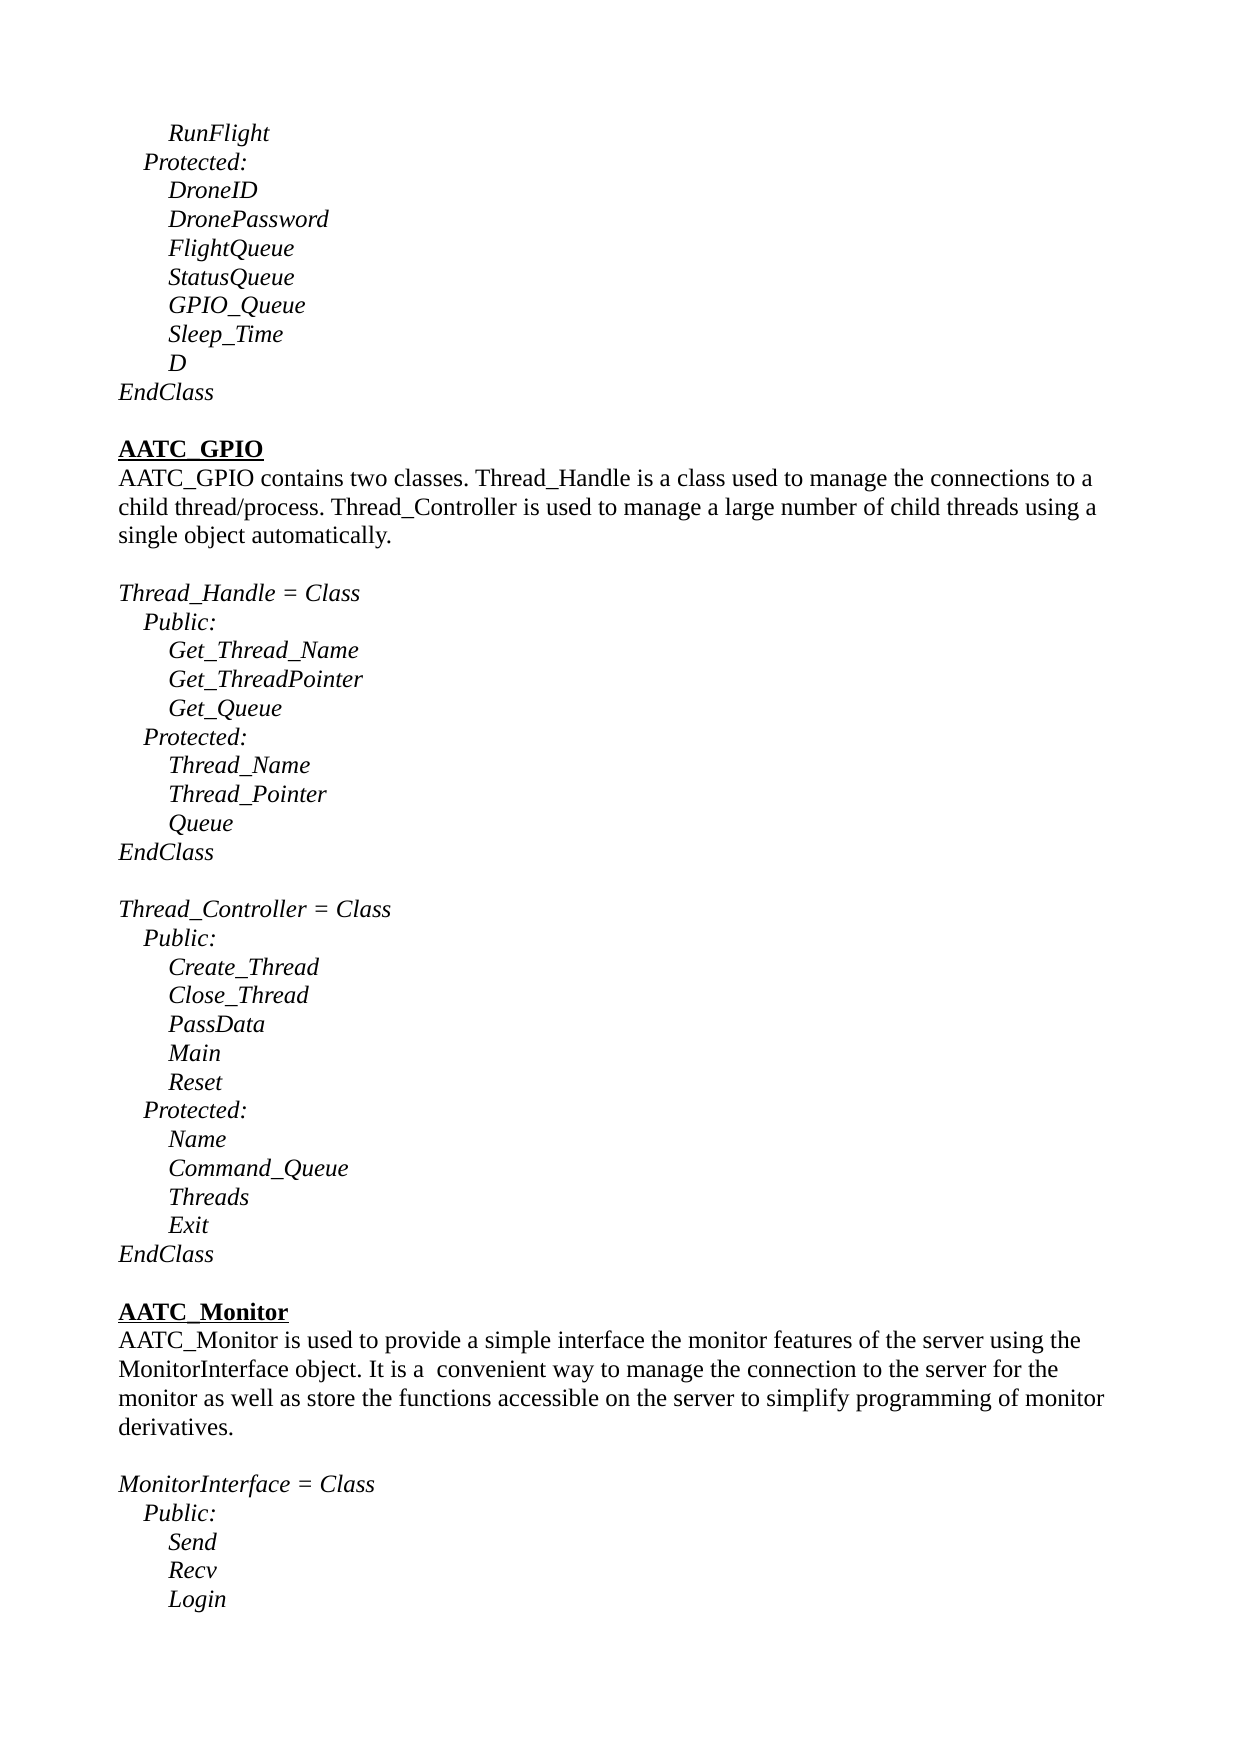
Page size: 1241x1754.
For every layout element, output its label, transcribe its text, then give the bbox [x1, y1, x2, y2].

text Threads [118, 1182, 1122, 1211]
text MonitorInterface = Class [118, 1469, 1122, 1498]
text Close_Thread [118, 981, 1122, 1009]
text AATC_Monitor [118, 1297, 1122, 1326]
text Thread_Name [118, 751, 1122, 779]
text D [118, 348, 1122, 377]
text AATC_GPIO [118, 434, 1122, 463]
text Protected: [118, 147, 1122, 176]
text Reset [118, 1067, 1122, 1096]
text Main [118, 1038, 1122, 1067]
text Name [118, 1124, 1122, 1153]
text PassData [118, 1009, 1122, 1038]
text Get_ThreadPointer [118, 664, 1122, 693]
text DronePassword [118, 204, 1122, 233]
text Thread_Handle = Class [118, 578, 1122, 607]
text Public: [118, 1498, 1122, 1527]
text EndClass [118, 377, 1122, 406]
text Get_Thread_Name [118, 636, 1122, 664]
text AATC_GPIO contains two classes. Thread_Handle is a class used to manage the connections to a child thread/process. Thread_Controller is used to manage a large number of child threads using a single object automatically. [118, 463, 1122, 549]
text Command_Queue [118, 1153, 1122, 1182]
text Queue [118, 808, 1122, 837]
text GPIO_Queue [118, 291, 1122, 319]
text Recv [118, 1556, 1122, 1584]
text Protected: [118, 722, 1122, 751]
text Sleep_Time [118, 319, 1122, 348]
text Send [118, 1527, 1122, 1556]
text Get_Queue [118, 693, 1122, 722]
text EndClass [118, 1239, 1122, 1268]
text Create_Thread [118, 952, 1122, 981]
text AATC_Monitor is used to provide a simple interface the monitor features of the server using the MonitorInterface object. It is a convenient way to manage the connection to the server for the monitor as well as store the functions accessible on the server to simplify programming of monitor derivatives. [118, 1326, 1122, 1441]
text FlightQueue [118, 233, 1122, 262]
text Protected: [118, 1096, 1122, 1124]
text Exit [118, 1211, 1122, 1239]
text Public: [118, 923, 1122, 952]
text Thread_Controller = Class [118, 894, 1122, 923]
text Login [118, 1584, 1122, 1613]
text Public: [118, 607, 1122, 636]
text EndClass [118, 837, 1122, 866]
text Thread_Pointer [118, 779, 1122, 808]
text RunFlight [118, 118, 1122, 147]
text DroneID [118, 176, 1122, 204]
text StatusQueue [118, 262, 1122, 291]
